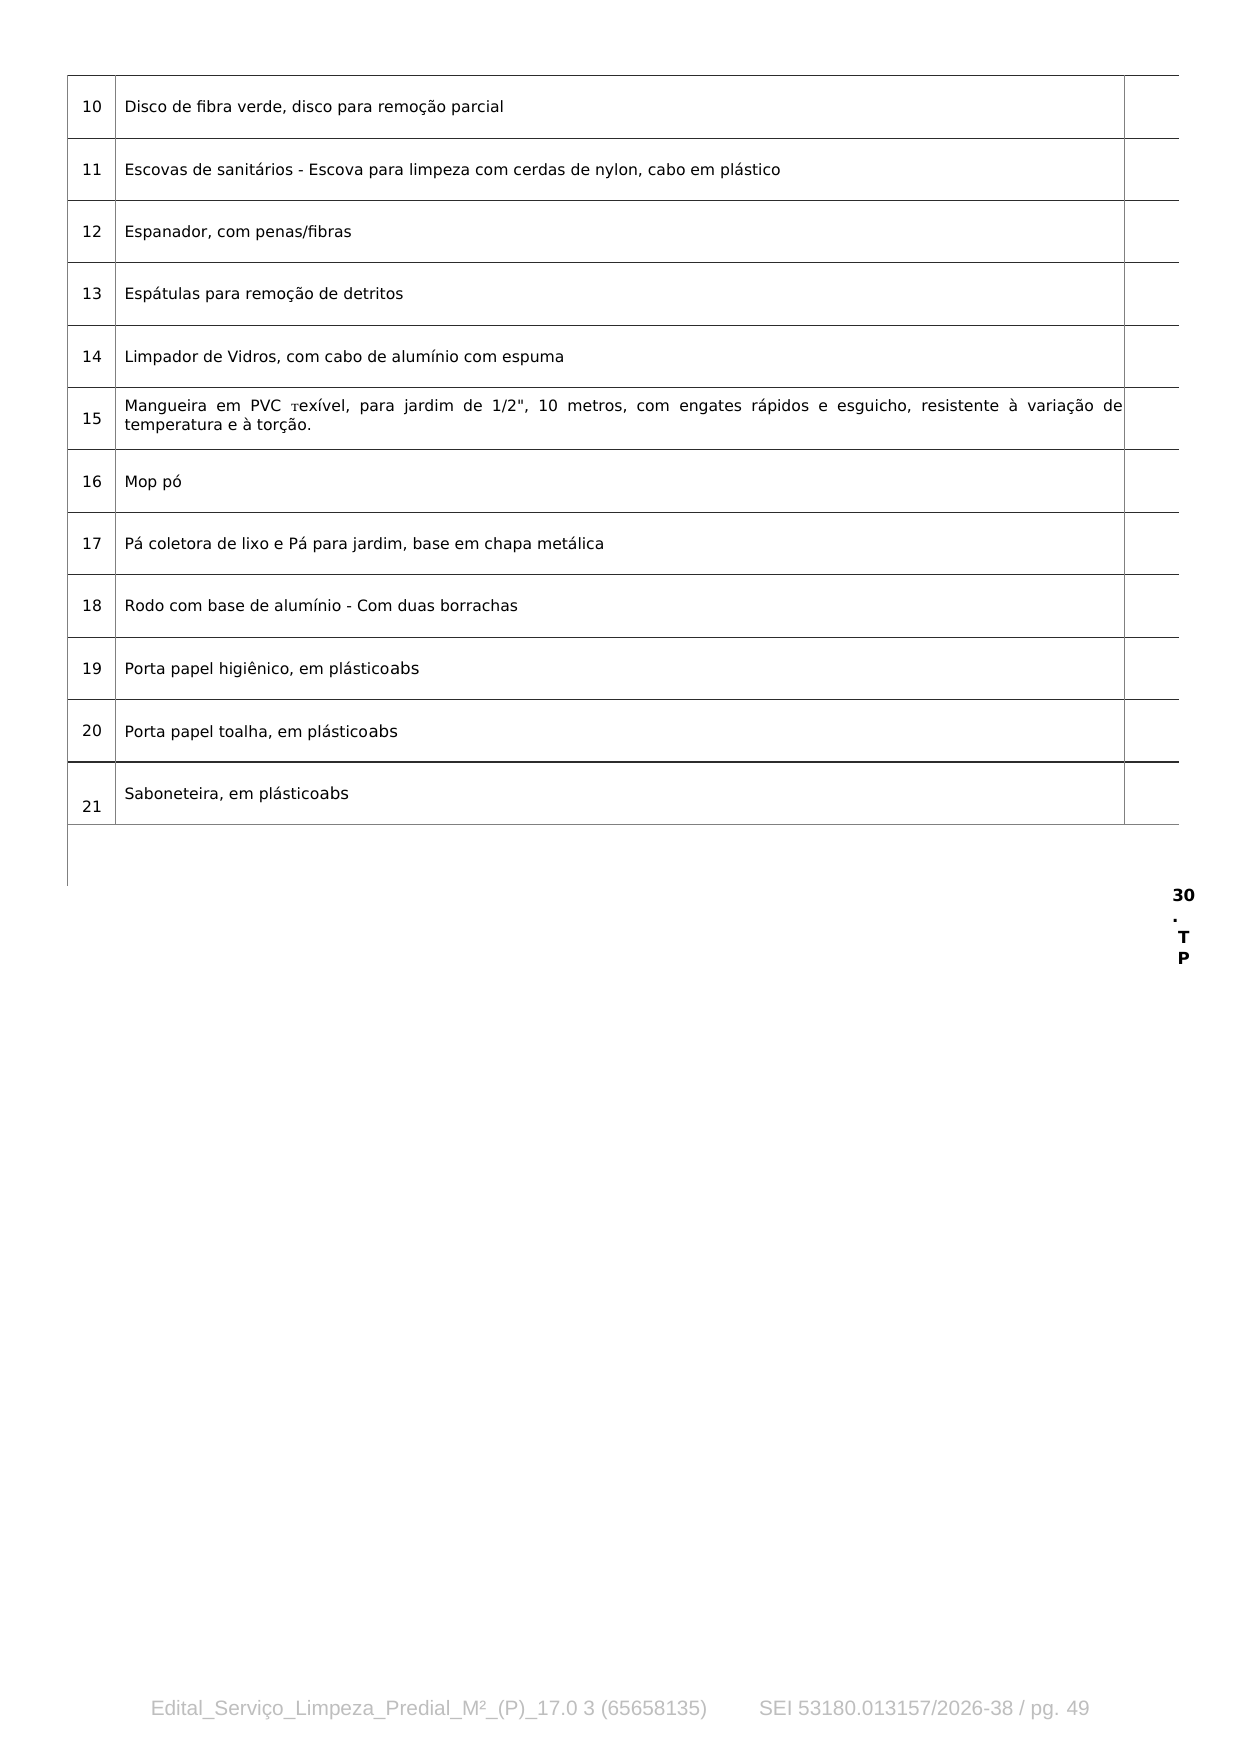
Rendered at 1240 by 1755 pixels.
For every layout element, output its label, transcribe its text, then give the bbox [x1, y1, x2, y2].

table_cell [1125, 326, 1179, 387]
table_cell 20 [68, 700, 115, 761]
table_cell [1125, 575, 1179, 637]
table_cell [1125, 139, 1179, 200]
table_cell [1125, 76, 1179, 137]
table_cell Mangueira em PVC exível, para jardim de 1/2", 10 metros, com engates rápidos e esguicho, resistente à variação de temperatura e à torção. [116, 388, 1124, 449]
table_cell Mop pó [116, 450, 1124, 512]
table_cell [68, 825, 1179, 886]
table_cell 10 [68, 76, 115, 137]
subtitle T P [1172, 886, 1195, 969]
table_cell 21 [68, 763, 115, 824]
table_cell Espátulas para remoção de detritos [116, 263, 1124, 324]
table_cell [1125, 700, 1179, 761]
table_cell [1125, 763, 1179, 824]
table_cell [1125, 638, 1179, 699]
table_cell Rodo com base de alumínio - Com duas borrachas [116, 575, 1124, 637]
table_cell Saboneteira, em plásticoabs [116, 763, 1124, 824]
table_cell 13 [68, 263, 115, 324]
table_cell Porta papel higiênico, em plásticoabs [116, 638, 1124, 699]
table_cell [1125, 201, 1179, 262]
table_cell Porta papel toalha, em plásticoabs [116, 700, 1124, 761]
table_cell [1125, 388, 1179, 449]
table_cell Limpador de Vidros, com cabo de alumínio com espuma [116, 326, 1124, 387]
table_cell 15 [68, 388, 115, 449]
table_cell 12 [68, 201, 115, 262]
table_cell 16 [68, 450, 115, 512]
table_cell [1125, 513, 1179, 574]
table_cell Escovas de sanitários - Escova para limpeza com cerdas de nylon, cabo em plástico [116, 139, 1124, 200]
table_cell [1125, 450, 1179, 512]
table_cell 11 [68, 139, 115, 200]
table_cell 18 [68, 575, 115, 637]
table_cell 19 [68, 638, 115, 699]
table_cell [1125, 263, 1179, 324]
table_cell 14 [68, 326, 115, 387]
table_cell Disco de fibra verde, disco para remoção parcial [116, 76, 1124, 137]
table_cell Pá coletora de lixo e Pá para jardim, base em chapa metálica [116, 513, 1124, 574]
table_cell 17 [68, 513, 115, 574]
table_cell Espanador, com penas/fibras [116, 201, 1124, 262]
